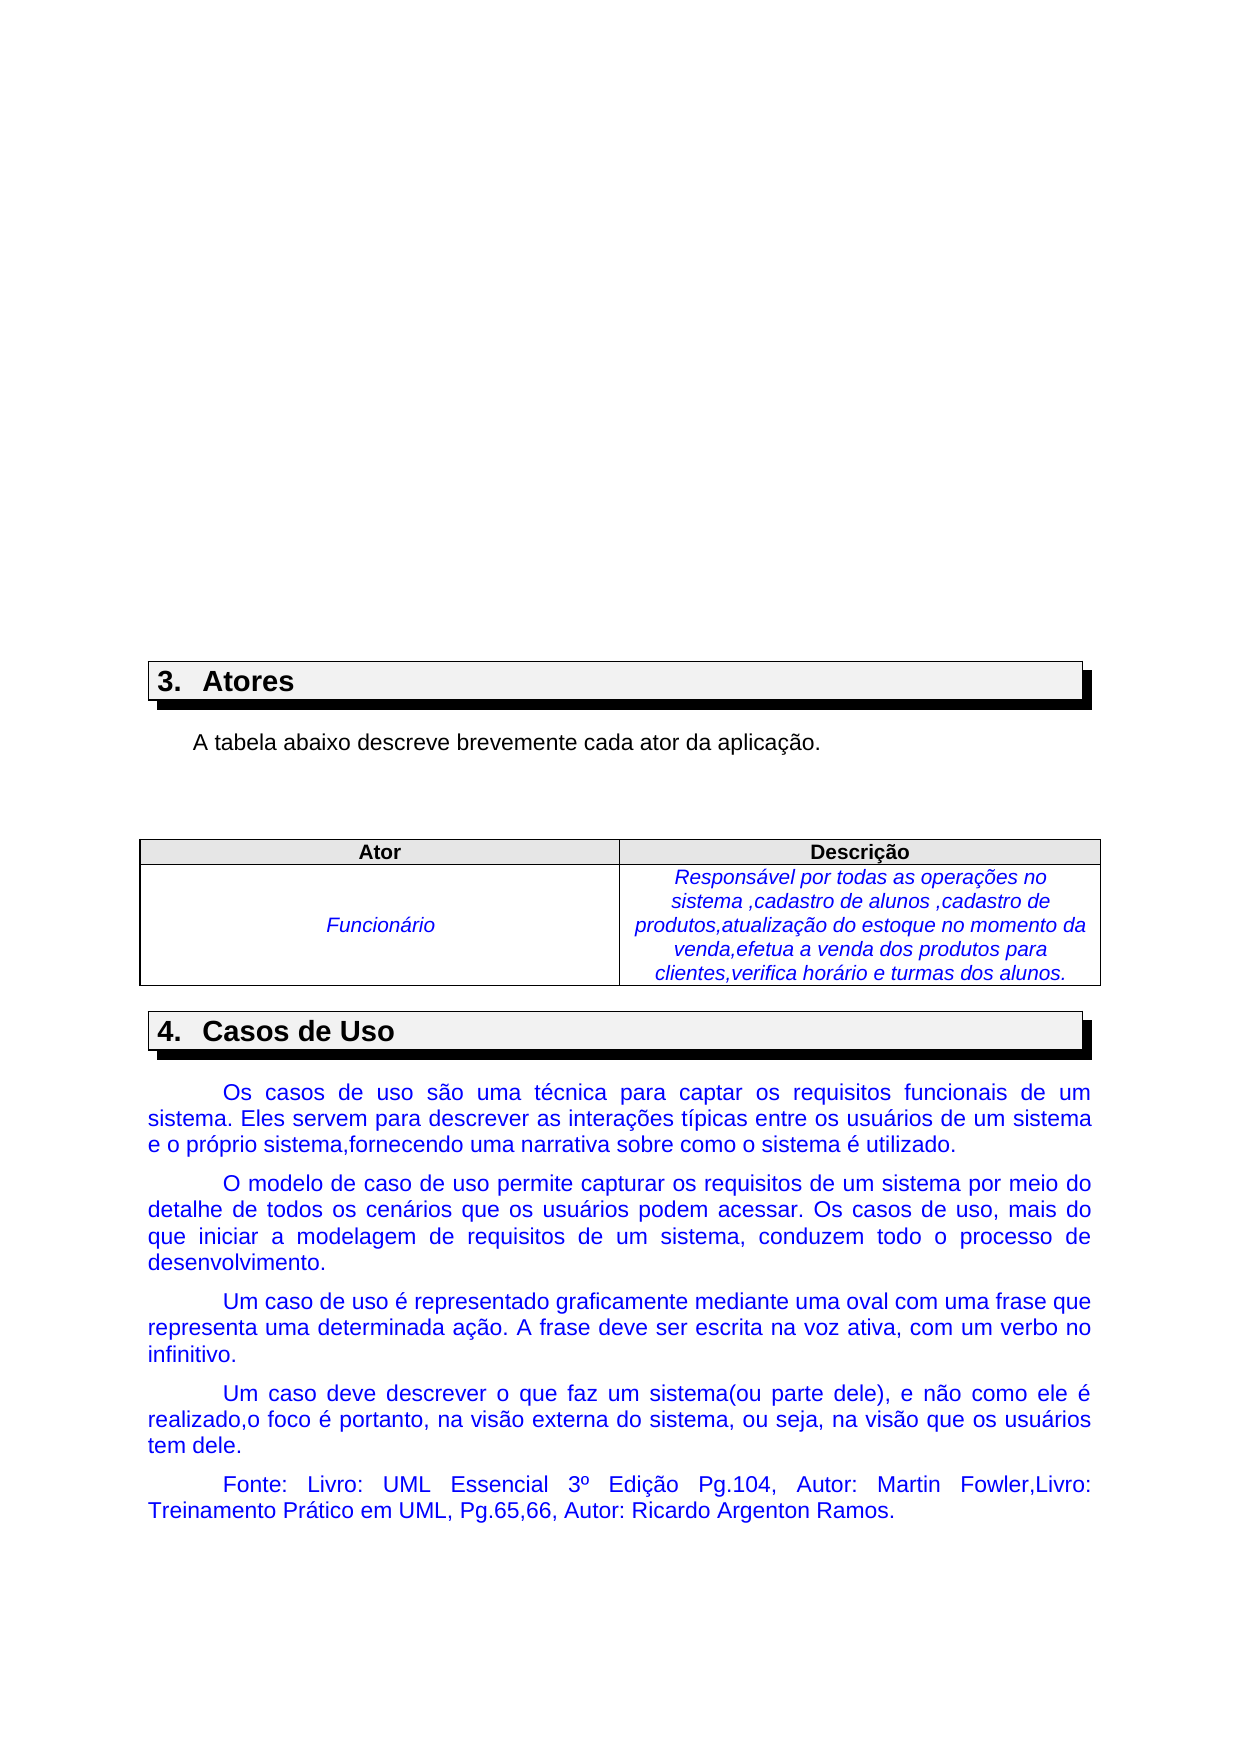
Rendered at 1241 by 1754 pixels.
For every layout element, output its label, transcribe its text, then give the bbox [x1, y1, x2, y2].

subtitle Atores [149, 662, 1082, 699]
text Fonte: Livro: UML Essencial 3º Edição Pg.104, Autor: Martin Fowler,Livro: Treinamento Prático em UML, Pg.65,66, Autor: Ricardo Argenton Ramos. [148, 1471, 1092, 1524]
table_header Ator [141, 840, 619, 864]
text Os casos de uso são uma técnica para captar os requisitos funcionais de um sistema. Eles servem para descrever as interações típicas entre os usuários de um sistema e o próprio sistema,fornecendo uma narrativa sobre como o sistema é utilizado. [148, 1078, 1092, 1158]
subtitle Casos de Uso [149, 1012, 1082, 1049]
table_cell Funcionário [141, 865, 619, 984]
text A tabela abaixo descreve brevemente cada ator da aplicação. [148, 728, 1092, 755]
text Um caso de uso é representado graficamente mediante uma oval com uma frase que representa uma determinada ação. A frase deve ser escrita na voz ativa, com um verbo no infinitivo. [148, 1288, 1092, 1367]
text Um caso deve descrever o que faz um sistema(ou parte dele), e não como ele é realizado,o foco é portanto, na visão externa do sistema, ou seja, na visão que os usuários tem dele. [148, 1379, 1092, 1459]
text O modelo de caso de uso permite capturar os requisitos de um sistema por meio do detalhe de todos os cenários que os usuários podem acessar. Os casos de uso, mais do que iniciar a modelagem de requisitos de um sistema, conduzem todo o processo de desenvolvimento. [148, 1170, 1092, 1276]
table_cell Responsável por todas as operações no sistema ,cadastro de alunos ,cadastro de produtos,atualização do estoque no momento da venda,efetua a venda dos produtos para clientes,verifica horário e turmas dos alunos. [620, 865, 1100, 984]
table_header Descrição [620, 840, 1100, 864]
